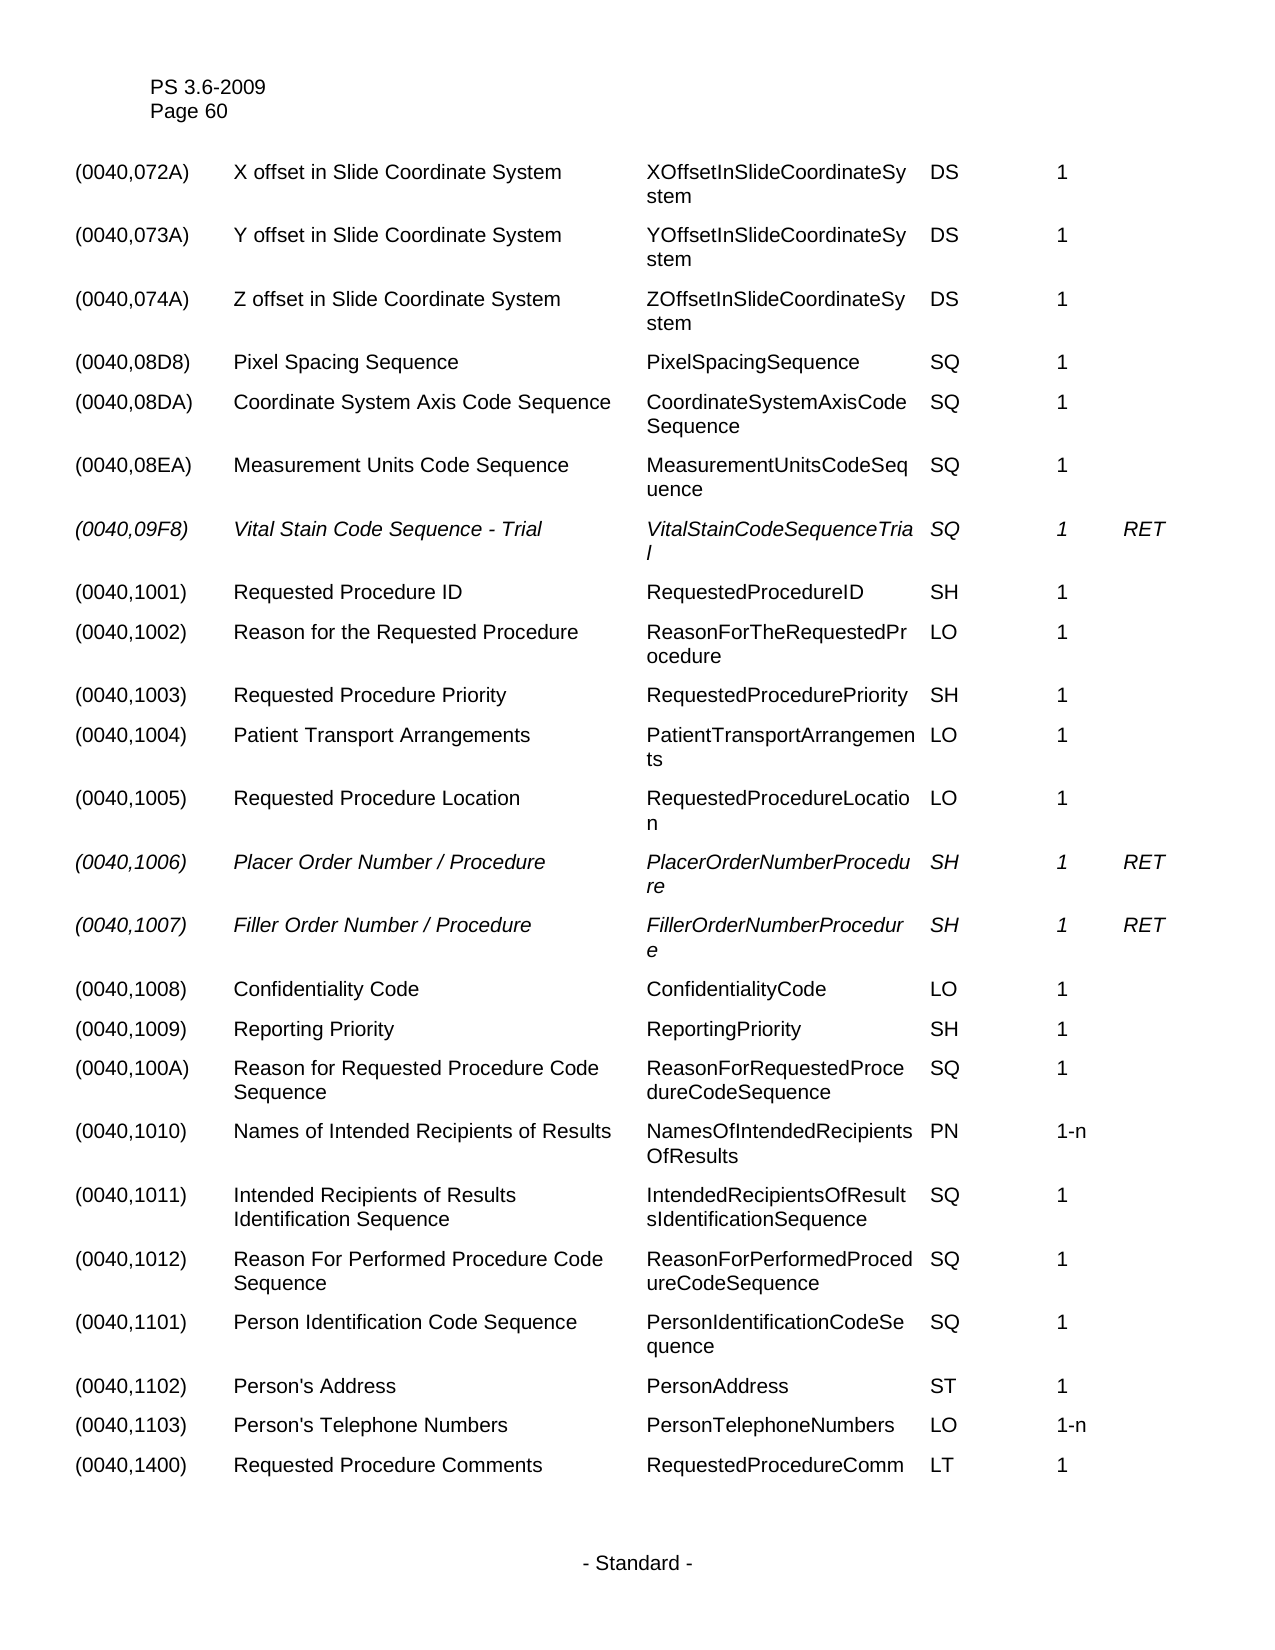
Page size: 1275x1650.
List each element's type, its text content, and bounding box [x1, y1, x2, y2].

table_cell Requested Procedure Comments [226, 1443, 639, 1482]
table_cell XOffsetInSlideCoordinateSystem [639, 150, 923, 213]
table_cell 1 [1049, 507, 1116, 571]
table_cell Intended Recipients of Results Identification Sequence [226, 1174, 639, 1237]
table_cell Person's Address [226, 1364, 639, 1403]
table_cell [1116, 150, 1211, 213]
table_cell DS [923, 277, 1049, 341]
table_cell SQ [923, 341, 1049, 380]
table_cell [1116, 1364, 1211, 1403]
table_cell RequestedProcedureID [639, 571, 923, 610]
table_cell (0040,08DA) [68, 380, 226, 444]
table_cell (0040,1101) [68, 1301, 226, 1364]
table_cell [1116, 713, 1211, 777]
table_cell ZOffsetInSlideCoordinateSystem [639, 277, 923, 341]
table_cell (0040,1006) [68, 840, 226, 904]
table_cell [1116, 1174, 1211, 1237]
table_cell 1 [1049, 840, 1116, 904]
table_cell ReasonForPerformedProcedureCodeSequence [639, 1237, 923, 1301]
table_cell Measurement Units Code Sequence [226, 444, 639, 507]
table_cell [1116, 1046, 1211, 1110]
table_cell (0040,1011) [68, 1174, 226, 1237]
table_cell (0040,074A) [68, 277, 226, 341]
table_cell (0040,1003) [68, 674, 226, 713]
table_cell SQ [923, 1174, 1049, 1237]
table_cell RET [1116, 507, 1211, 571]
table_cell [1116, 1404, 1211, 1443]
table_cell PlacerOrderNumberProcedure [639, 840, 923, 904]
table_cell [1116, 341, 1211, 380]
table_cell Patient Transport Arrangements [226, 713, 639, 777]
table_cell RET [1116, 904, 1211, 967]
table_cell [1116, 380, 1211, 444]
table_cell 1 [1049, 1364, 1116, 1403]
table_cell 1 [1049, 1174, 1116, 1237]
table_cell ConfidentialityCode [639, 968, 923, 1007]
table_cell (0040,1002) [68, 610, 226, 674]
table_cell (0040,08EA) [68, 444, 226, 507]
table_cell 1 [1049, 674, 1116, 713]
table_cell Z offset in Slide Coordinate System [226, 277, 639, 341]
table_cell (0040,1012) [68, 1237, 226, 1301]
table_cell 1-n [1049, 1404, 1116, 1443]
table_cell 1 [1049, 1007, 1116, 1046]
table_cell SQ [923, 1237, 1049, 1301]
table_cell Person's Telephone Numbers [226, 1404, 639, 1443]
table_cell [1116, 277, 1211, 341]
table_cell 1 [1049, 1237, 1116, 1301]
table_cell ReportingPriority [639, 1007, 923, 1046]
table_cell (0040,1102) [68, 1364, 226, 1403]
table_cell ReasonForTheRequestedProcedure [639, 610, 923, 674]
table_cell DS [923, 214, 1049, 277]
table_cell Pixel Spacing Sequence [226, 341, 639, 380]
table_cell (0040,1007) [68, 904, 226, 967]
table_cell Requested Procedure Priority [226, 674, 639, 713]
table_cell (0040,09F8) [68, 507, 226, 571]
table_cell RequestedProcedureLocation [639, 777, 923, 840]
table_cell (0040,08D8) [68, 341, 226, 380]
table_cell PersonIdentificationCodeSequence [639, 1301, 923, 1364]
table_cell (0040,100A) [68, 1046, 226, 1110]
table_cell (0040,1004) [68, 713, 226, 777]
table_cell [1116, 1443, 1211, 1482]
table_cell SQ [923, 1046, 1049, 1110]
table_cell YOffsetInSlideCoordinateSystem [639, 214, 923, 277]
table_cell 1 [1049, 610, 1116, 674]
table_cell Reason for Requested Procedure Code Sequence [226, 1046, 639, 1110]
table_cell [1116, 214, 1211, 277]
table_cell 1 [1049, 380, 1116, 444]
table_cell LO [923, 713, 1049, 777]
table_cell [1116, 1237, 1211, 1301]
table_cell 1 [1049, 571, 1116, 610]
table_cell FillerOrderNumberProcedure [639, 904, 923, 967]
table_cell (0040,1009) [68, 1007, 226, 1046]
table_cell 1 [1049, 777, 1116, 840]
table_cell 1 [1049, 1046, 1116, 1110]
table_cell 1 [1049, 968, 1116, 1007]
table_cell PatientTransportArrangements [639, 713, 923, 777]
table_cell PN [923, 1110, 1049, 1173]
table_cell DS [923, 150, 1049, 213]
table_cell SQ [923, 380, 1049, 444]
table_cell [1116, 610, 1211, 674]
table_cell 1 [1049, 150, 1116, 213]
table_cell Reason for the Requested Procedure [226, 610, 639, 674]
table_cell SH [923, 904, 1049, 967]
table_cell 1 [1049, 904, 1116, 967]
table_cell 1 [1049, 1443, 1116, 1482]
table_cell [1116, 1007, 1211, 1046]
table_cell LT [923, 1443, 1049, 1482]
table_cell (0040,073A) [68, 214, 226, 277]
table_cell 1 [1049, 444, 1116, 507]
table_cell Confidentiality Code [226, 968, 639, 1007]
table_cell MeasurementUnitsCodeSequence [639, 444, 923, 507]
table_cell (0040,1010) [68, 1110, 226, 1173]
table_cell Vital Stain Code Sequence - Trial [226, 507, 639, 571]
table_cell PersonAddress [639, 1364, 923, 1403]
table_cell [1116, 1110, 1211, 1173]
table_cell Placer Order Number / Procedure [226, 840, 639, 904]
table_cell [1116, 777, 1211, 840]
table_cell Filler Order Number / Procedure [226, 904, 639, 967]
table_cell (0040,1400) [68, 1443, 226, 1482]
table_cell Names of Intended Recipients of Results [226, 1110, 639, 1173]
table_cell (0040,1008) [68, 968, 226, 1007]
table_cell PixelSpacingSequence [639, 341, 923, 380]
table_cell NamesOfIntendedRecipientsOfResults [639, 1110, 923, 1173]
table_cell ReasonForRequestedProcedureCodeSequence [639, 1046, 923, 1110]
table_cell Requested Procedure ID [226, 571, 639, 610]
table_cell ST [923, 1364, 1049, 1403]
table_cell SQ [923, 507, 1049, 571]
table_cell RequestedProcedurePriority [639, 674, 923, 713]
table_cell (0040,1103) [68, 1404, 226, 1443]
table_cell CoordinateSystemAxisCodeSequence [639, 380, 923, 444]
table_cell 1 [1049, 341, 1116, 380]
table_cell SH [923, 571, 1049, 610]
table_cell SH [923, 840, 1049, 904]
table_cell VitalStainCodeSequenceTrial [639, 507, 923, 571]
table_cell LO [923, 1404, 1049, 1443]
table_cell Requested Procedure Location [226, 777, 639, 840]
table_cell Y offset in Slide Coordinate System [226, 214, 639, 277]
table_cell [1116, 444, 1211, 507]
table_cell Person Identification Code Sequence [226, 1301, 639, 1364]
table_cell SQ [923, 1301, 1049, 1364]
table_cell Reason For Performed Procedure Code Sequence [226, 1237, 639, 1301]
table_cell [1116, 1301, 1211, 1364]
table_cell SH [923, 674, 1049, 713]
table_cell PersonTelephoneNumbers [639, 1404, 923, 1443]
table_cell IntendedRecipientsOfResultsIdentificationSequence [639, 1174, 923, 1237]
table_cell LO [923, 968, 1049, 1007]
table_cell Coordinate System Axis Code Sequence [226, 380, 639, 444]
table_cell (0040,1001) [68, 571, 226, 610]
table_cell Reporting Priority [226, 1007, 639, 1046]
table_cell LO [923, 777, 1049, 840]
table_cell 1 [1049, 277, 1116, 341]
table_cell 1-n [1049, 1110, 1116, 1173]
table_cell (0040,072A) [68, 150, 226, 213]
table_cell RET [1116, 840, 1211, 904]
table_cell RequestedProcedureComm [639, 1443, 923, 1482]
table_cell LO [923, 610, 1049, 674]
table_cell [1116, 571, 1211, 610]
table_cell 1 [1049, 713, 1116, 777]
table_cell [1116, 968, 1211, 1007]
table_cell [1116, 674, 1211, 713]
table_cell 1 [1049, 1301, 1116, 1364]
table_cell (0040,1005) [68, 777, 226, 840]
table_cell SH [923, 1007, 1049, 1046]
table_cell SQ [923, 444, 1049, 507]
table_cell X offset in Slide Coordinate System [226, 150, 639, 213]
table_cell 1 [1049, 214, 1116, 277]
